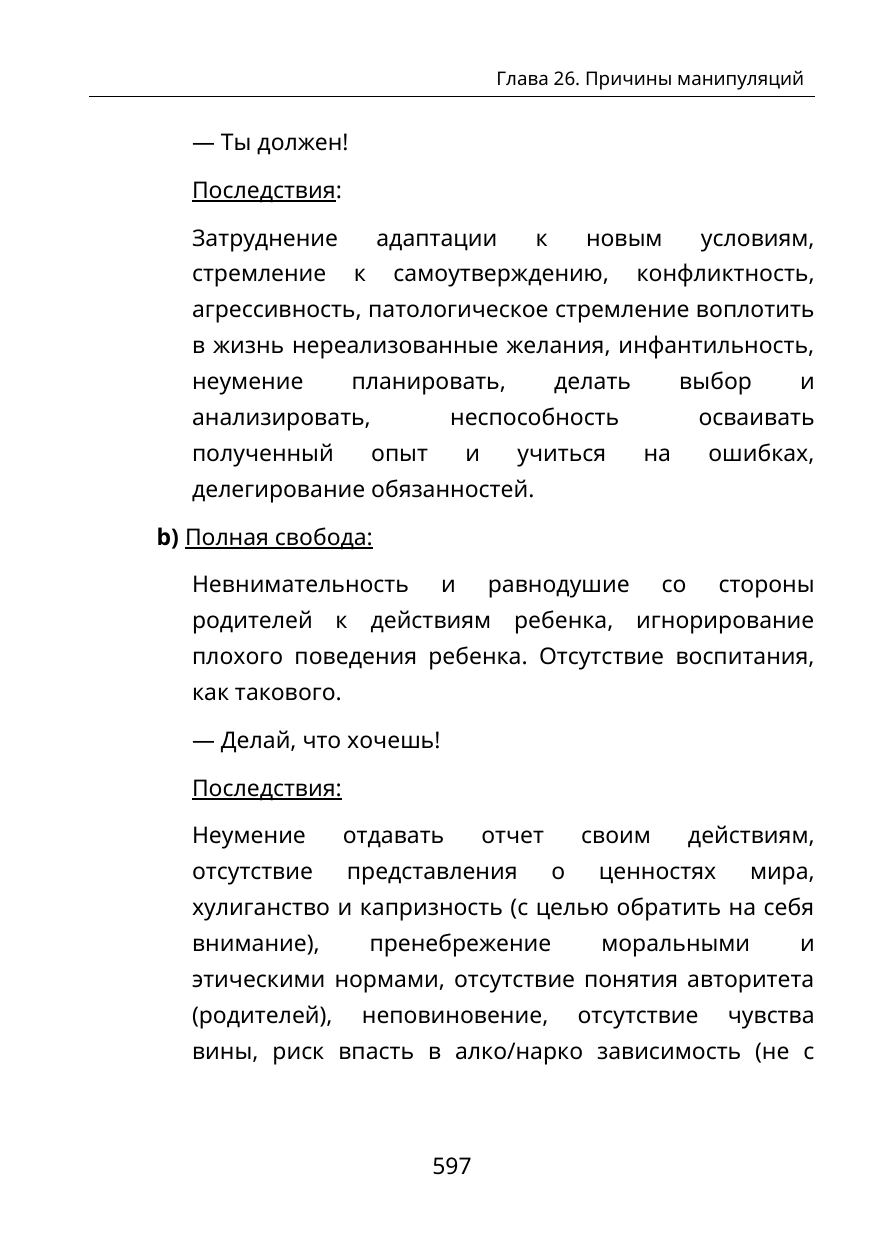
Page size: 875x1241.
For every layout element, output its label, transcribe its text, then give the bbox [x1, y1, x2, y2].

list Затруднение адаптации к новым условиям, стремление к самоутверждению, конфликтность, агрессивность, патологическое стремление воплотить в жизнь нереализованные желания, инфантильность, неумение планировать, делать выбор и анализировать, неспособность осваивать полученный опыт и учиться на ошибках, делегирование обязанностей. [151, 221, 815, 504]
list Последствия: [151, 772, 815, 803]
list Неумение отдавать отчет своим действиям, отсутствие представления о ценностях мира, хулиганство и капризность (с целью обратить на себя внимание), пренебрежение моральными и этическими нормами, отсутствие понятия авторитета (родителей), неповиновение, отсутствие чувства вины, риск впасть в алко/нарко зависимость (не с [151, 819, 815, 1066]
list — Ты должен! [151, 126, 815, 157]
list Полная свобода: [151, 521, 815, 552]
list — Делай, что хочешь! [151, 724, 815, 755]
list Последствия: [151, 174, 815, 205]
list Невнимательность и равнодушие со стороны родителей к действиям ребенка, игнорирование плохого поведения ребенка. Отсутствие воспитания, как такового. [151, 568, 815, 707]
